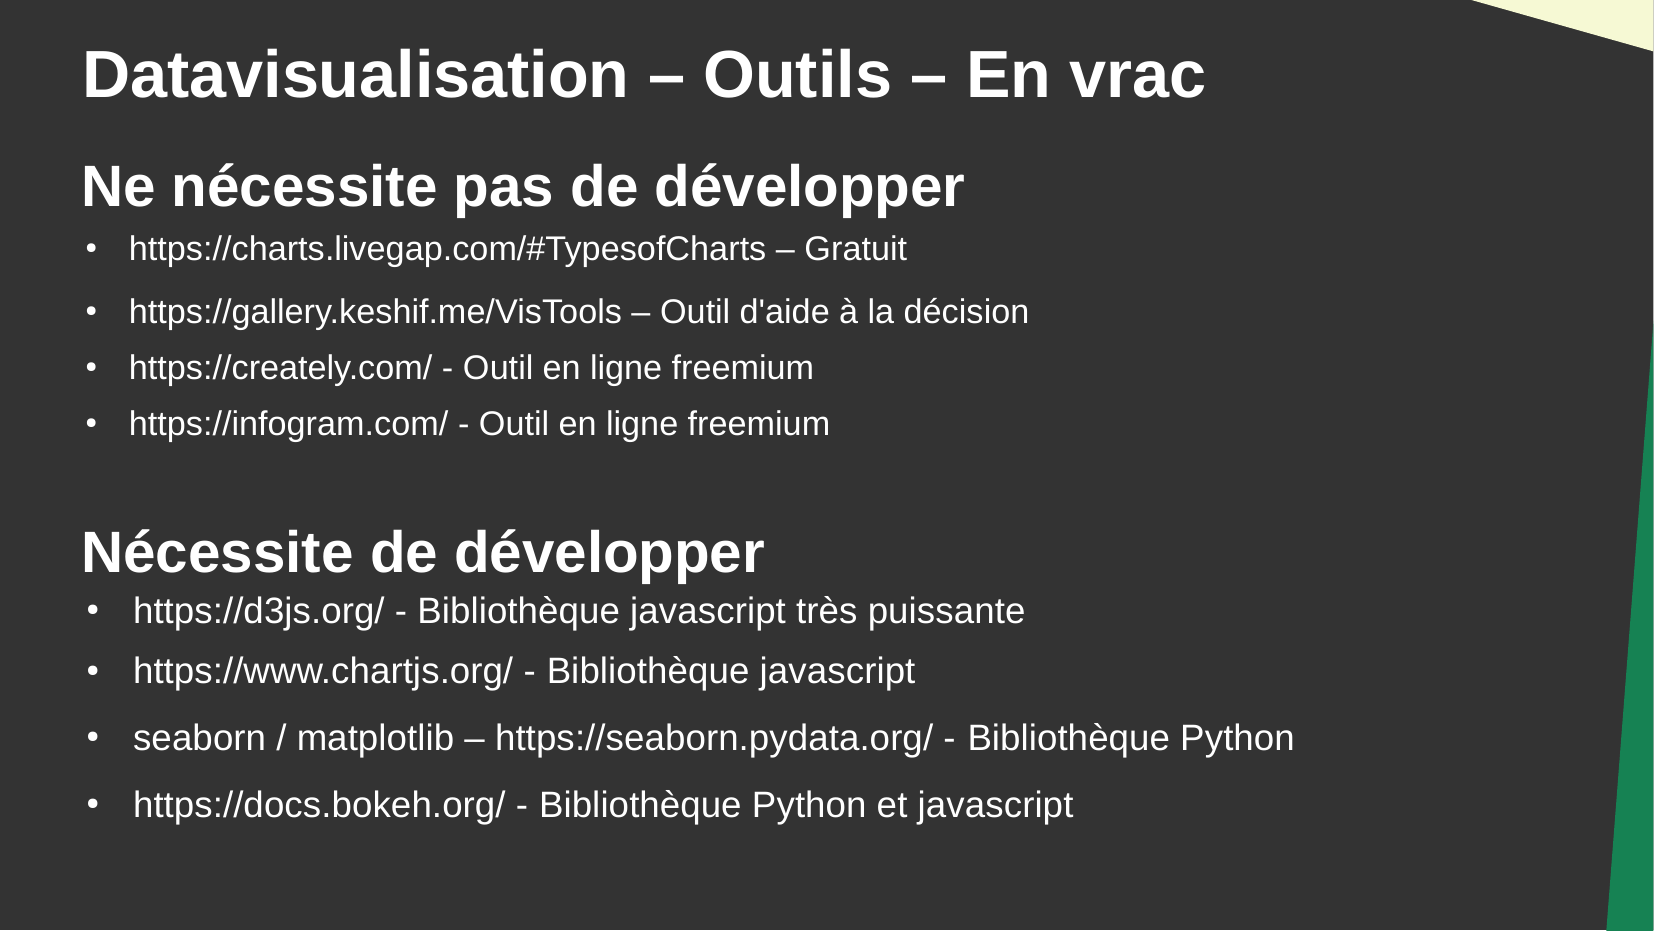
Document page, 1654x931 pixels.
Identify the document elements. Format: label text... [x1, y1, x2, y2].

text_box [1606, 314, 1654, 931]
title Nécessite de développer [81, 519, 1570, 604]
list https://d3js.org/ - Bibliothèque javascript très puissante https://www.chartjs.org/ - Bibliothèque javascript seaborn / matplotlib – https://seaborn.pydata.org/ - Bibliothèque Python https://docs.bokeh.org/ - Bibliothèque Python et javascript [70, 590, 1636, 827]
title Datavisualisation – Outils – En vrac [82, 37, 1571, 122]
list https://charts.livegap.com/#TypesofCharts – Gratuit https://gallery.keshif.me/VisTools – Outil d'aide à la décision https://creately.com/ - Outil en ligne freemium https://infogram.com/ - Outil en ligne freemium [70, 229, 1636, 443]
title Ne nécessite pas de développer [81, 153, 1570, 238]
text_box [1471, 0, 1654, 52]
